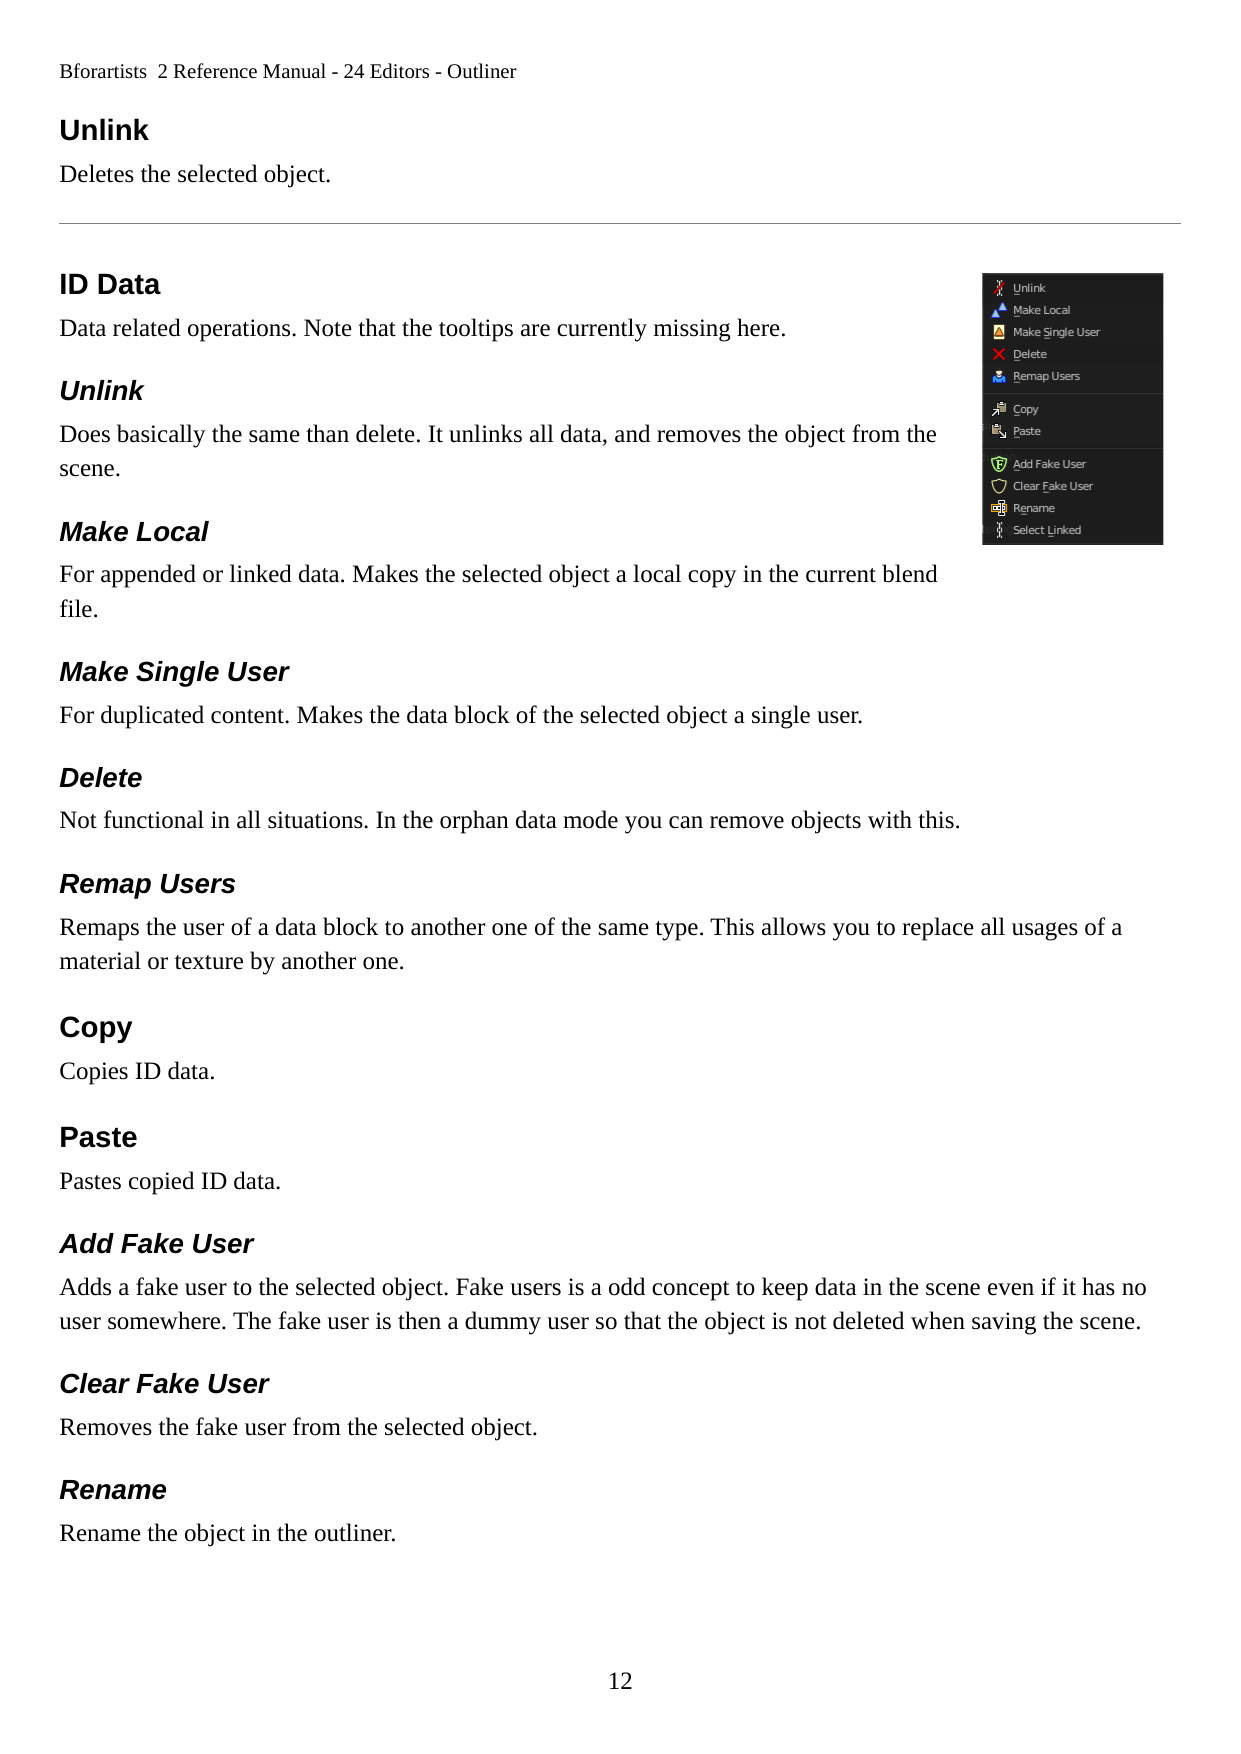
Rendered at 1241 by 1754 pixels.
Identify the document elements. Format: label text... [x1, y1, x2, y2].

subtitle Clear Fake User [59, 1368, 1181, 1400]
text For duplicated content. Makes the data block of the selected object a single user. [59, 700, 1181, 728]
subtitle ID Data [59, 267, 1181, 300]
text Remaps the user of a data block to another one of the same type. This allows you to replace all usages of a material or texture by another one. [59, 912, 1181, 975]
picture [982, 273, 1164, 545]
text Adds a fake user to the selected object. Fake users is a odd concept to keep data in the scene even if it has no user somewhere. The fake user is then a dummy user so that the object is not deleted when saving the scene. [59, 1272, 1181, 1335]
text For appended or linked data. Makes the selected object a local copy in the current blend file. [59, 559, 1181, 622]
text Deletes the selected object. [59, 159, 1181, 188]
subtitle Remap Users [59, 867, 1181, 899]
subtitle Add Fake User [59, 1227, 1181, 1259]
subtitle [1164, 374, 1181, 406]
text Pastes copied ID data. [59, 1166, 1181, 1194]
text Rename the object in the outliner. [59, 1518, 1181, 1547]
subtitle Delete [59, 761, 1181, 793]
subtitle Rename [59, 1474, 1181, 1506]
text Data related operations. Note that the tooltips are currently missing here. [59, 313, 982, 342]
subtitle Make Single User [59, 655, 1181, 687]
subtitle Paste [59, 1119, 1181, 1153]
subtitle Make Local [59, 515, 1181, 547]
text Does basically the same than delete. It unlinks all data, and removes the object from the scene. [59, 419, 982, 482]
text Removes the fake user from the selected object. [59, 1412, 1181, 1441]
text Copies ID data. [59, 1056, 1181, 1085]
subtitle Copy [59, 1010, 1181, 1043]
subtitle Unlink [59, 374, 982, 406]
subtitle Unlink [59, 113, 1181, 146]
text Not functional in all situations. In the orphan data mode you can remove objects with this. [59, 806, 1181, 834]
